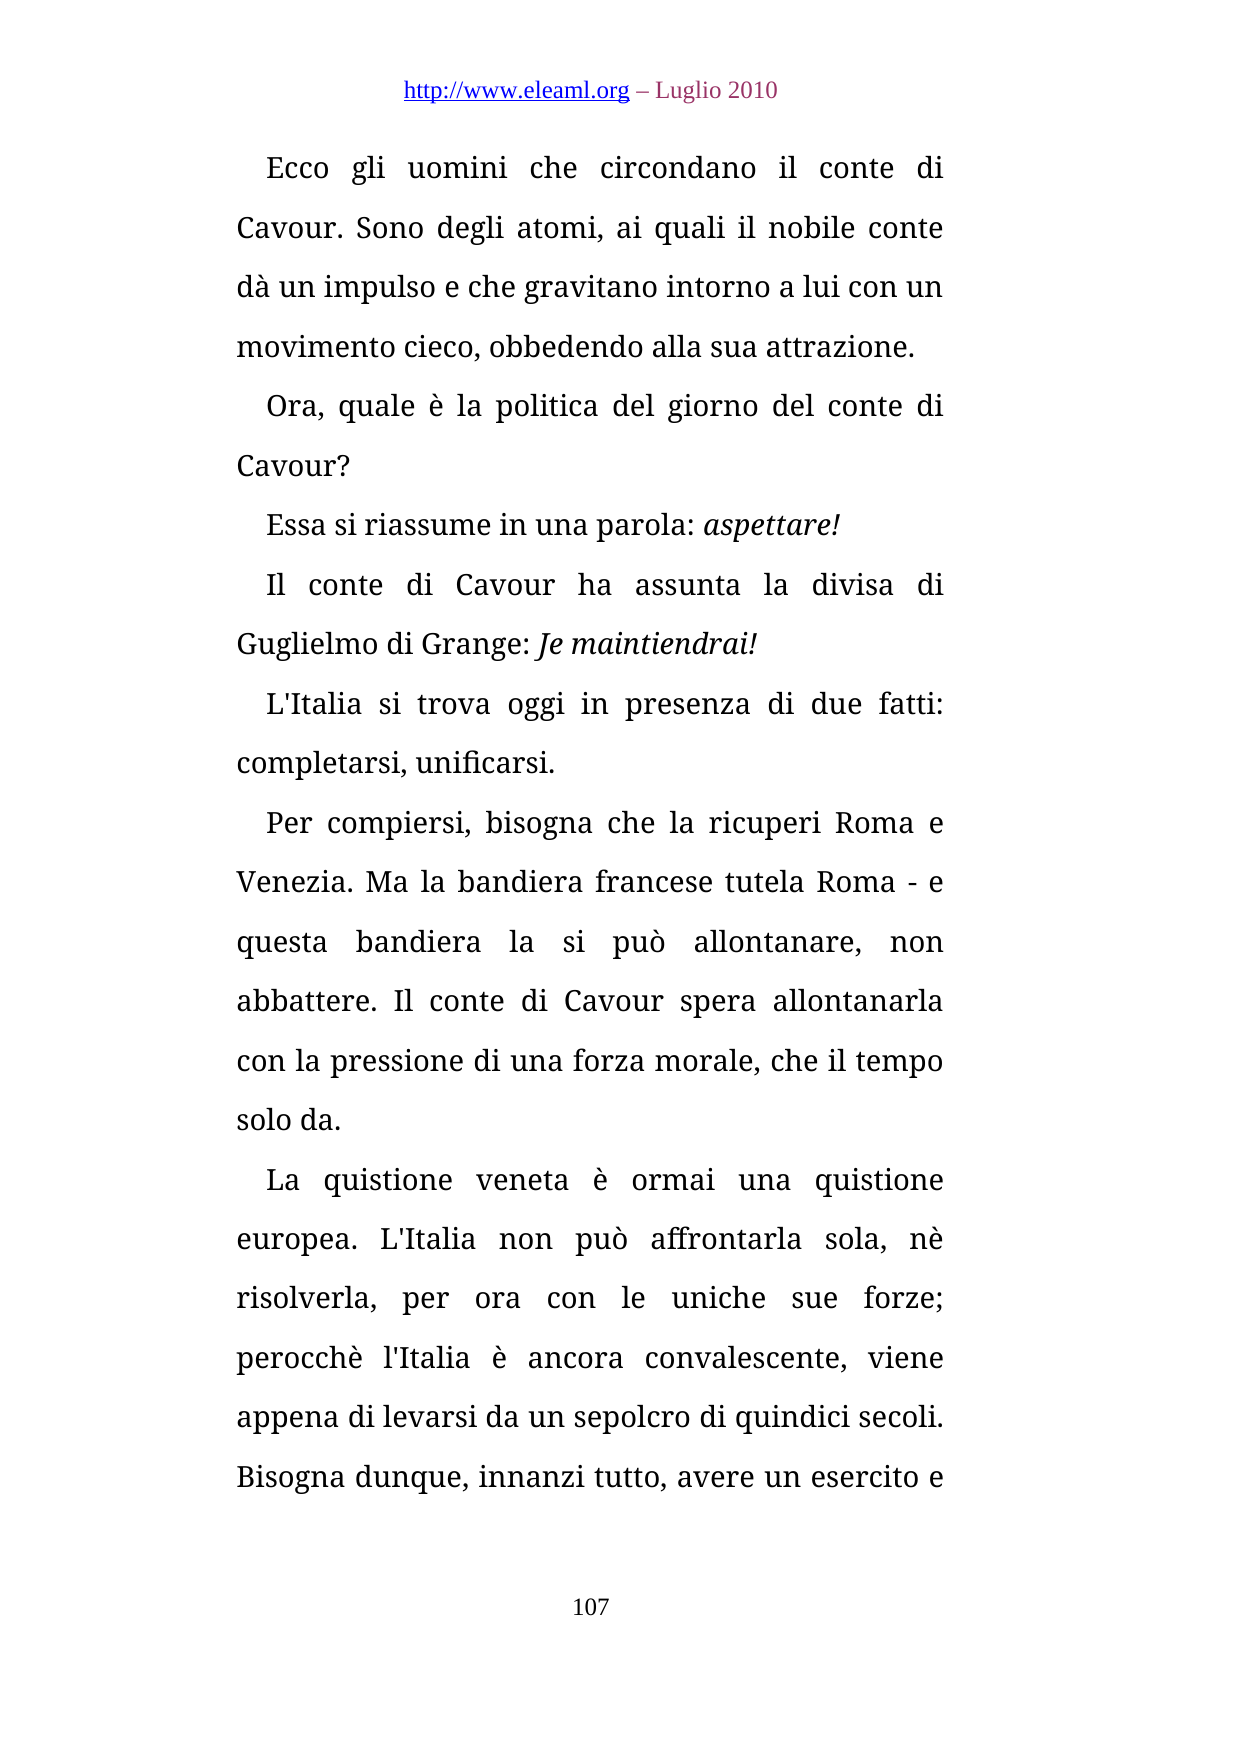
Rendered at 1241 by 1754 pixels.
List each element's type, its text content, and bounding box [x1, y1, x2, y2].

text L'Italia si trova oggi in presenza di due fatti: completarsi, unificarsi. [236, 683, 945, 782]
text Il conte di Cavour ha assunta la divisa di Guglielmo di Grange: Je maintiendrai! [236, 564, 945, 663]
text Essa si riassume in una parola: aspettare! [236, 504, 945, 544]
text Ora, quale è la politica del giorno del conte di Cavour? [236, 386, 945, 485]
text La quistione veneta è ormai una quistione europea. L'Italia non può affrontarla sola, nè risolverla, per ora con le uniche sue forze; perocchè l'Italia è ancora convalescente, viene appena di levarsi da un sepolcro di quindici secoli. Bisogna dunque, innanzi tutto, avere un esercito e [236, 1159, 945, 1496]
text Per compiersi, bisogna che la ricuperi Roma e Venezia. Ma la bandiera francese tutela Roma - e questa bandiera la si può allontanare, non abbattere. Il conte di Cavour spera allontanarla con la pressione di una forza morale, che il tempo solo da. [236, 802, 945, 1139]
text Ecco gli uomini che circondano il conte di Cavour. Sono degli atomi, ai quali il nobile conte dà un impulso e che gravitano intorno a lui con un movimento cieco, obbedendo alla sua attrazione. [236, 148, 945, 366]
